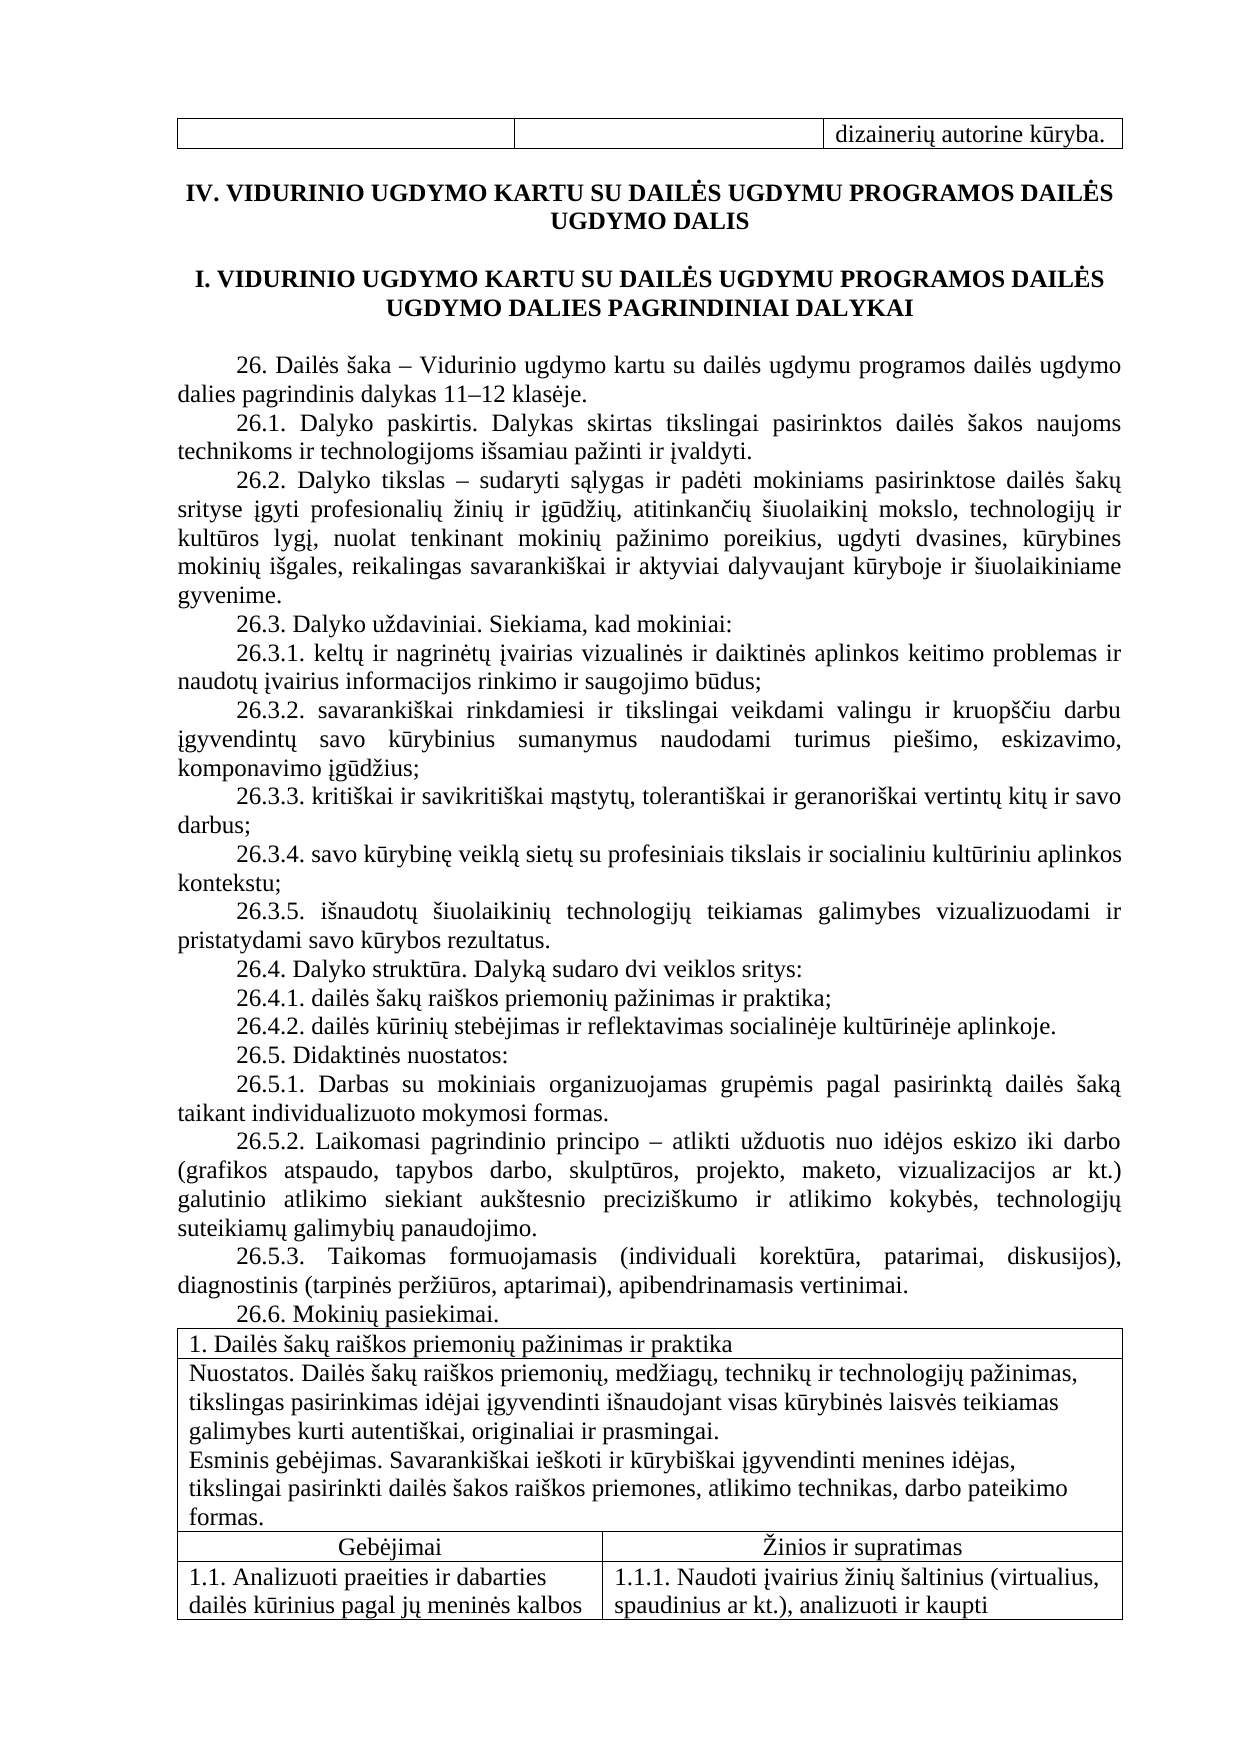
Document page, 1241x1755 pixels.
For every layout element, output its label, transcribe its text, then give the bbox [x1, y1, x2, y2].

table_cell Žinios ir supratimas [603, 1532, 1122, 1561]
table_cell Nuostatos. Dailės šakų raiškos priemonių, medžiagų, technikų ir technologijų pažinimas, tikslingas pasirinkimas idėjai įgyvendinti išnaudojant visas kūrybinės laisvės teikiamas galimybes kurti autentiškai, originaliai ir prasmingai. Esminis gebėjimas. Savarankiškai ieškoti ir kūrybiškai įgyvendinti menines idėjas, tikslingai pasirinkti dailės šakos raiškos priemones, atlikimo technikas, darbo pateikimo formas. [178, 1359, 1122, 1531]
text 26.3.4. savo kūrybinę veiklą sietų su profesiniais tikslais ir socialiniu kultūriniu aplinkos kontekstu; [177, 839, 1122, 896]
text 26.2. Dalyko tikslas – sudaryti sąlygas ir padėti mokiniams pasirinktose dailės šakų srityse įgyti profesionalių žinių ir įgūdžių, atitinkančių šiuolaikinį mokslo, technologijų ir kultūros lygį, nuolat tenkinant mokinių pažinimo poreikius, ugdyti dvasines, kūrybines mokinių išgales, reikalingas savarankiškai ir aktyviai dalyvaujant kūryboje ir šiuolaikiniame gyvenime. [177, 465, 1122, 609]
text 26.5.2. Laikomasi pagrindinio principo – atlikti užduotis nuo idėjos eskizo iki darbo (grafikos atspaudo, tapybos darbo, skulptūros, projekto, maketo, vizualizacijos ar kt.) galutinio atlikimo siekiant aukštesnio preciziškumo ir atlikimo kokybės, technologijų suteikiamų galimybių panaudojimo. [177, 1126, 1122, 1241]
text 26.4.1. dailės šakų raiškos priemonių pažinimas ir praktika; [177, 983, 1122, 1011]
table_cell [178, 119, 514, 148]
text 26.3.5. išnaudotų šiuolaikinių technologijų teikiamas galimybes vizualizuodami ir pristatydami savo kūrybos rezultatus. [177, 896, 1122, 954]
table_cell [515, 119, 823, 148]
text 26.3.1. keltų ir nagrinėtų įvairias vizualinės ir daiktinės aplinkos keitimo problemas ir naudotų įvairius informacijos rinkimo ir saugojimo būdus; [177, 638, 1122, 695]
text 26.4. Dalyko struktūra. Dalyką sudaro dvi veiklos sritys: [177, 954, 1122, 983]
text 26.5.3. Taikomas formuojamasis (individuali korektūra, patarimai, diskusijos), diagnostinis (tarpinės peržiūros, aptarimai), apibendrinamasis vertinimai. [177, 1241, 1122, 1299]
text 26.1. Dalyko paskirtis. Dalykas skirtas tikslingai pasirinktos dailės šakos naujoms technikoms ir technologijoms išsamiau pažinti ir įvaldyti. [177, 408, 1122, 465]
text 26.4.2. dailės kūrinių stebėjimas ir reflektavimas socialinėje kultūrinėje aplinkoje. [177, 1011, 1122, 1040]
table_cell Gebėjimai [178, 1532, 602, 1561]
text 26.6. Mokinių pasiekimai. [177, 1299, 1122, 1328]
text 26.5. Didaktinės nuostatos: [177, 1040, 1122, 1069]
table_header 1. Dailės šakų raiškos priemonių pažinimas ir praktika [178, 1329, 1122, 1357]
text I. VIDURINIO UGDYMO KARTU SU DAILĖS UGDYMU PROGRAMOS DAILĖS UGDYMO DALIES PAGRINDINIAI DALYKAI [177, 264, 1122, 321]
text 26.3. Dalyko uždaviniai. Siekiama, kad mokiniai: [177, 609, 1122, 638]
text 26.3.3. kritiškai ir savikritiškai mąstytų, tolerantiškai ir geranoriškai vertintų kitų ir savo darbus; [177, 781, 1122, 839]
table_cell 1.1.1. Naudoti įvairius žinių šaltinius (virtualius, spaudinius ar kt.), analizuoti ir kaupti [603, 1562, 1122, 1619]
text 26.3.2. savarankiškai rinkdamiesi ir tikslingai veikdami valingu ir kruopščiu darbu įgyvendintų savo kūrybinius sumanymus naudodami turimus piešimo, eskizavimo, komponavimo įgūdžius; [177, 695, 1122, 781]
text 26.5.1. Darbas su mokiniais organizuojamas grupėmis pagal pasirinktą dailės šaką taikant individualizuoto mokymosi formas. [177, 1069, 1122, 1126]
text IV. VIDURINIO UGDYMO KARTU SU DAILĖS UGDYMU PROGRAMOS DAILĖS UGDYMO DALIS [177, 178, 1122, 235]
text 26. Dailės šaka – Vidurinio ugdymo kartu su dailės ugdymu programos dailės ugdymo dalies pagrindinis dalykas 11–12 klasėje. [177, 350, 1122, 408]
table_cell dizainerių autorine kūryba. [824, 119, 1122, 148]
table_cell 1.1. Analizuoti praeities ir dabarties dailės kūrinius pagal jų meninės kalbos [178, 1562, 602, 1619]
